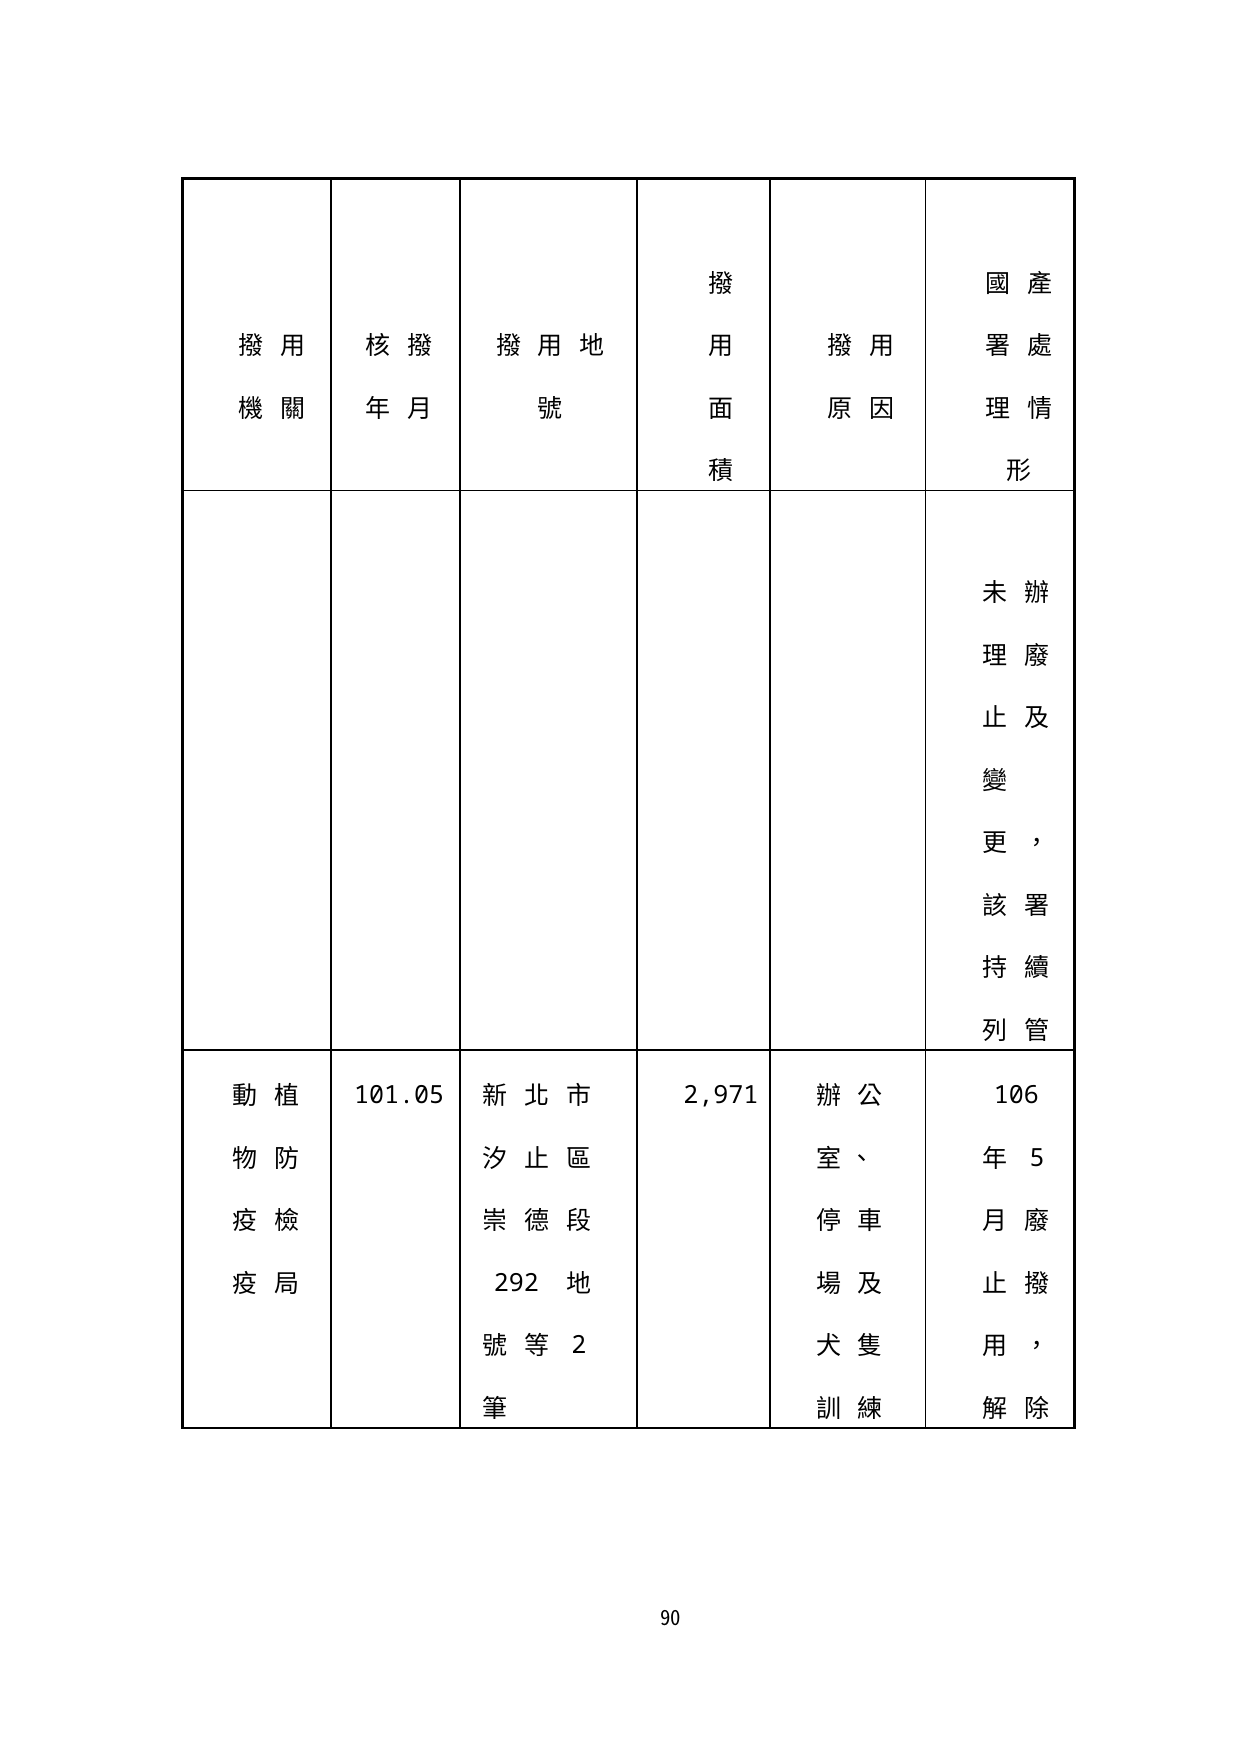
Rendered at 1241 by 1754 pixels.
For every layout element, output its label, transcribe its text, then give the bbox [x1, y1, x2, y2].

table_cell [332, 491, 459, 1049]
table_header 撥用面積 [638, 180, 769, 490]
table_cell 動植物防疫檢疫局 [184, 1051, 330, 1427]
table_cell [461, 491, 636, 1049]
table_header 撥用地號 [461, 180, 636, 490]
table_cell [184, 491, 330, 1049]
table_cell [638, 491, 769, 1049]
table_cell 辦公室、停車場及犬隻訓練 [771, 1051, 925, 1427]
table_cell [771, 491, 925, 1049]
table_header 國產署處理情形 [926, 180, 1073, 490]
table_cell 新北市汐止區崇德段292地號等2筆 [461, 1051, 636, 1427]
table_cell 未辦理廢止及變更，該署持續列管 [926, 491, 1073, 1049]
table_header 撥用機關 [184, 180, 330, 490]
table_header 撥用原因 [771, 180, 925, 490]
table_header 核撥年月 [332, 180, 459, 490]
table_cell 2,971 [638, 1051, 769, 1427]
table_cell 106年5月廢止撥用，解除 [926, 1051, 1073, 1427]
table_cell 101.05 [332, 1051, 459, 1427]
